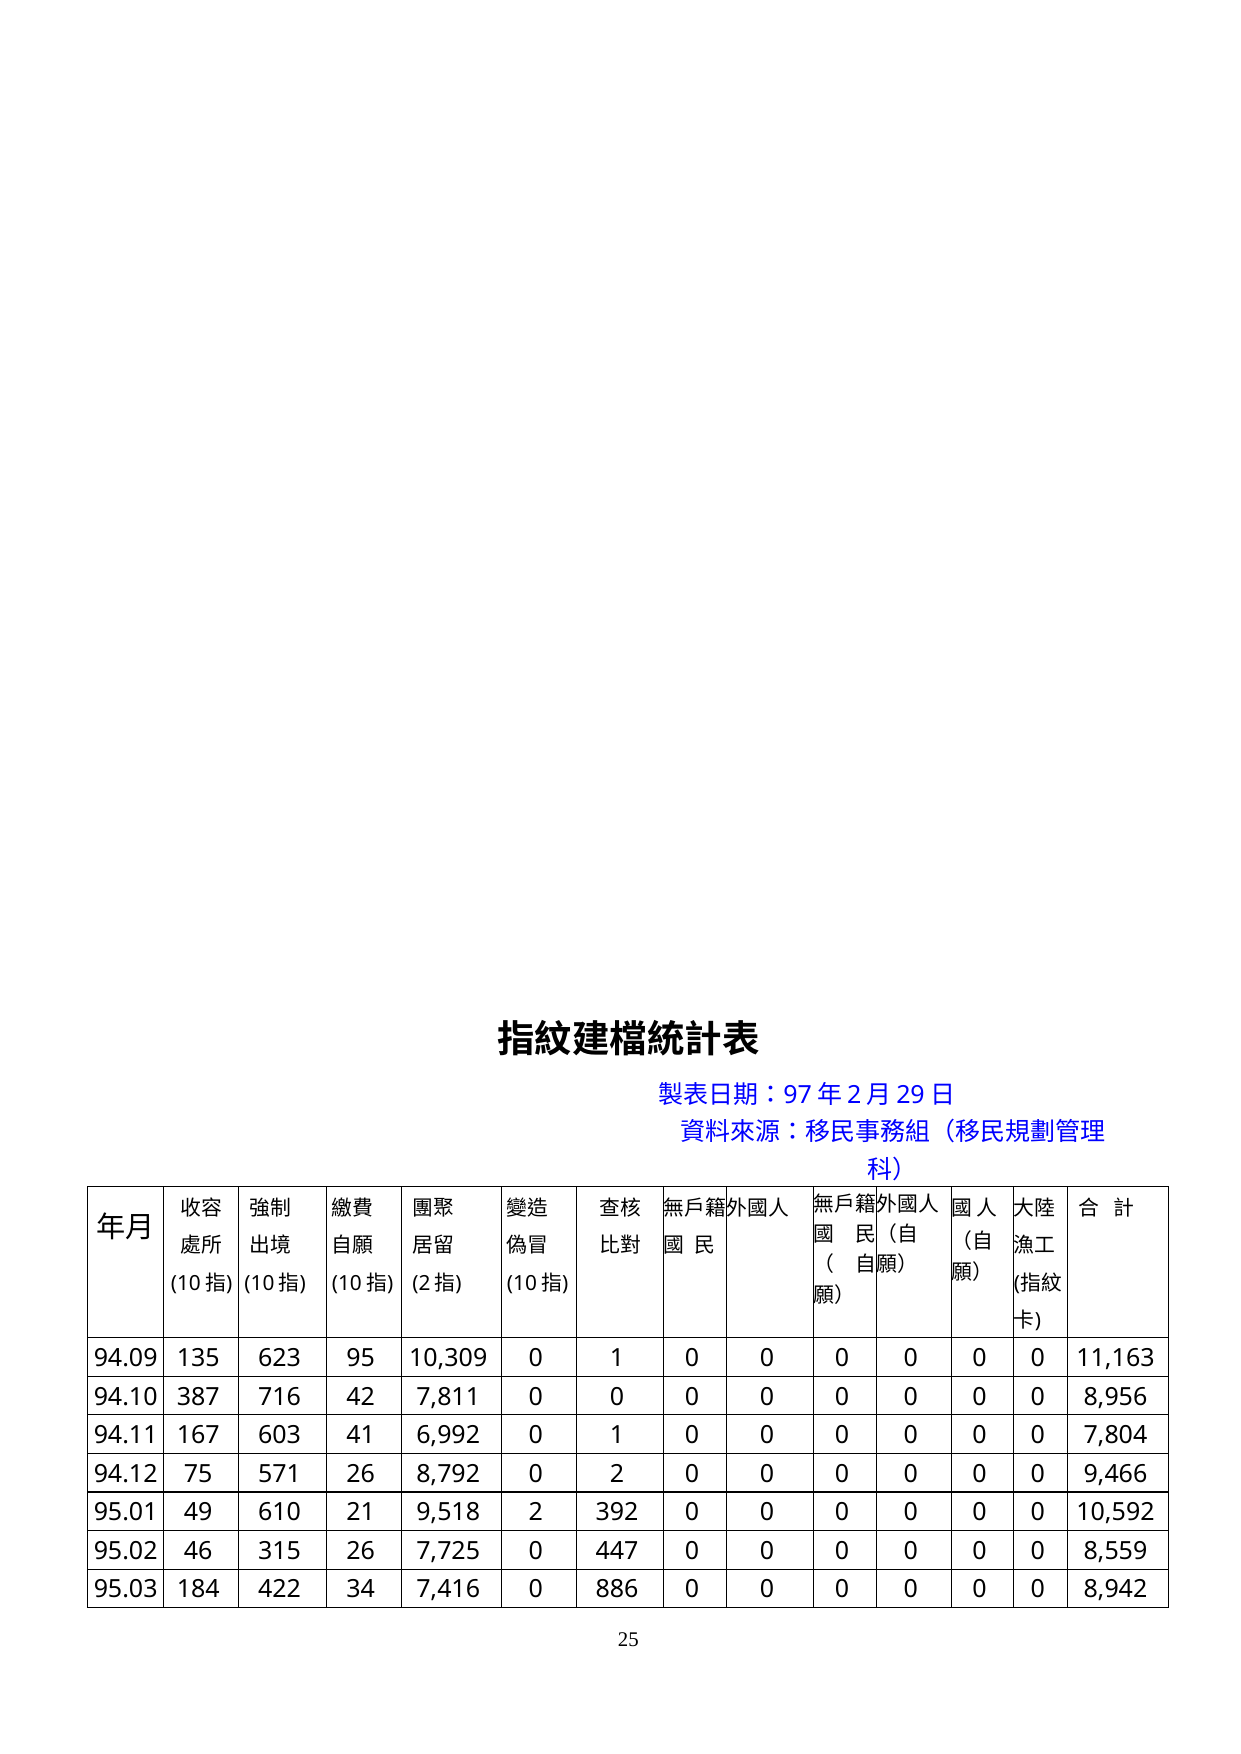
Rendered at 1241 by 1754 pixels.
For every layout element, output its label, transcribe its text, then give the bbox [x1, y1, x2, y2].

table_cell 75 [164, 1454, 238, 1491]
table_cell 0 [727, 1454, 813, 1491]
table_cell 0 [814, 1415, 876, 1453]
table_cell 41 [327, 1415, 401, 1453]
table_cell 94.12 [88, 1454, 163, 1491]
table_cell 0 [952, 1454, 1013, 1491]
text 指紋建檔統計表 [112, 999, 1144, 1074]
table_cell 95.02 [88, 1531, 163, 1568]
table_cell 0 [877, 1493, 951, 1530]
table_cell 0 [664, 1570, 726, 1607]
table_cell 610 [239, 1493, 326, 1530]
table_cell 0 [664, 1493, 726, 1530]
table_cell 0 [727, 1531, 813, 1568]
table_cell 0 [1014, 1454, 1067, 1491]
table_cell 0 [1014, 1415, 1067, 1453]
table_cell 0 [664, 1531, 726, 1568]
table_cell 0 [814, 1531, 876, 1568]
table_cell 7,804 [1068, 1415, 1168, 1453]
table_cell 94.11 [88, 1415, 163, 1453]
table_cell 95.01 [88, 1493, 163, 1530]
table_cell 0 [664, 1454, 726, 1491]
table_cell 42 [327, 1377, 401, 1414]
table_cell 1 [577, 1338, 663, 1376]
table_cell 0 [1014, 1570, 1067, 1607]
table_cell 2 [577, 1454, 663, 1491]
table_cell 387 [164, 1377, 238, 1414]
table_cell 收容 處所 (10指) [164, 1187, 238, 1337]
table_header 製表日期：97年2月29日 資料來源：移民事務組（移民規劃管理科） [655, 1074, 1129, 1186]
table_cell 7,416 [402, 1570, 501, 1607]
table_cell 0 [727, 1493, 813, 1530]
table_cell 0 [952, 1493, 1013, 1530]
table_cell 46 [164, 1531, 238, 1568]
table_cell 0 [502, 1454, 576, 1491]
table_header [173, 1074, 492, 1186]
table_cell 0 [1014, 1493, 1067, 1530]
table_cell 0 [664, 1415, 726, 1453]
table_cell 603 [239, 1415, 326, 1453]
table_cell 無戶籍國民（自願） [814, 1187, 876, 1337]
table_cell 94.10 [88, 1377, 163, 1414]
table_cell 26 [327, 1454, 401, 1491]
table_cell 9,466 [1068, 1454, 1168, 1491]
table_cell 外國人 [727, 1187, 813, 1337]
table_cell 0 [1014, 1531, 1067, 1568]
table_cell 49 [164, 1493, 238, 1530]
table_cell 0 [952, 1338, 1013, 1376]
table_cell 94.09 [88, 1338, 163, 1376]
table_cell 年月 [88, 1187, 163, 1337]
table_cell 9,518 [402, 1493, 501, 1530]
table_cell 886 [577, 1570, 663, 1607]
table_cell 7,725 [402, 1531, 501, 1568]
table_cell 1 [577, 1415, 663, 1453]
table_cell 0 [814, 1454, 876, 1491]
table_cell 大陸漁工 (指紋卡) [1014, 1187, 1067, 1337]
table_cell 0 [727, 1570, 813, 1607]
table_cell 8,559 [1068, 1531, 1168, 1568]
table_cell 0 [877, 1531, 951, 1568]
table_cell 變造 偽冒 (10指) [502, 1187, 576, 1337]
table_cell 0 [952, 1377, 1013, 1414]
table_cell 外國人 （自願） [877, 1187, 951, 1337]
table_cell 0 [502, 1531, 576, 1568]
table_cell 716 [239, 1377, 326, 1414]
table_cell 0 [814, 1493, 876, 1530]
table_cell 0 [952, 1415, 1013, 1453]
table_cell 無戶籍國 民 [664, 1187, 726, 1337]
table_cell 0 [502, 1377, 576, 1414]
table_cell 0 [664, 1377, 726, 1414]
table_cell 11,163 [1068, 1338, 1168, 1376]
table_cell 95.03 [88, 1570, 163, 1607]
table_cell 0 [502, 1338, 576, 1376]
table_cell 國 人 （自願） [952, 1187, 1013, 1337]
table_cell 167 [164, 1415, 238, 1453]
table_cell 392 [577, 1493, 663, 1530]
table_cell 查核 比對 [577, 1187, 663, 1337]
table_cell 8,942 [1068, 1570, 1168, 1607]
table_cell 0 [952, 1570, 1013, 1607]
table_cell 6,992 [402, 1415, 501, 1453]
table_cell 7,811 [402, 1377, 501, 1414]
table_cell 21 [327, 1493, 401, 1530]
table_cell 0 [727, 1415, 813, 1453]
table_cell 26 [327, 1531, 401, 1568]
table_cell 0 [877, 1338, 951, 1376]
table_cell 0 [577, 1377, 663, 1414]
table_cell 8,792 [402, 1454, 501, 1491]
table_cell 0 [664, 1338, 726, 1376]
table_cell 315 [239, 1531, 326, 1568]
table_cell 10,309 [402, 1338, 501, 1376]
table_cell 0 [877, 1570, 951, 1607]
table_cell 0 [877, 1377, 951, 1414]
table_cell 0 [877, 1454, 951, 1491]
table_cell 0 [1014, 1338, 1067, 1376]
table_cell 0 [877, 1415, 951, 1453]
table_cell 合 計 [1068, 1187, 1168, 1337]
table_cell 623 [239, 1338, 326, 1376]
table_cell 強制 出境 (10指) [239, 1187, 326, 1337]
table_cell 10,592 [1068, 1493, 1168, 1530]
table_cell 422 [239, 1570, 326, 1607]
table_cell 0 [502, 1570, 576, 1607]
table_cell 0 [814, 1570, 876, 1607]
table_cell 團聚 居留 (2指) [402, 1187, 501, 1337]
table_cell 0 [952, 1531, 1013, 1568]
table_header [492, 1074, 655, 1186]
table_cell 135 [164, 1338, 238, 1376]
table_cell 0 [727, 1377, 813, 1414]
table_cell 0 [727, 1338, 813, 1376]
table_cell 0 [814, 1338, 876, 1376]
table_cell 0 [814, 1377, 876, 1414]
table_cell 2 [502, 1493, 576, 1530]
table_cell 95 [327, 1338, 401, 1376]
table_cell 184 [164, 1570, 238, 1607]
table_header [1130, 1074, 1169, 1186]
table_header [87, 1074, 173, 1186]
table_cell 447 [577, 1531, 663, 1568]
table_cell 0 [1014, 1377, 1067, 1414]
table_cell 571 [239, 1454, 326, 1491]
table_cell 繳費 自願 (10指) [327, 1187, 401, 1337]
table_cell 34 [327, 1570, 401, 1607]
table_cell 8,956 [1068, 1377, 1168, 1414]
table_cell 0 [502, 1415, 576, 1453]
